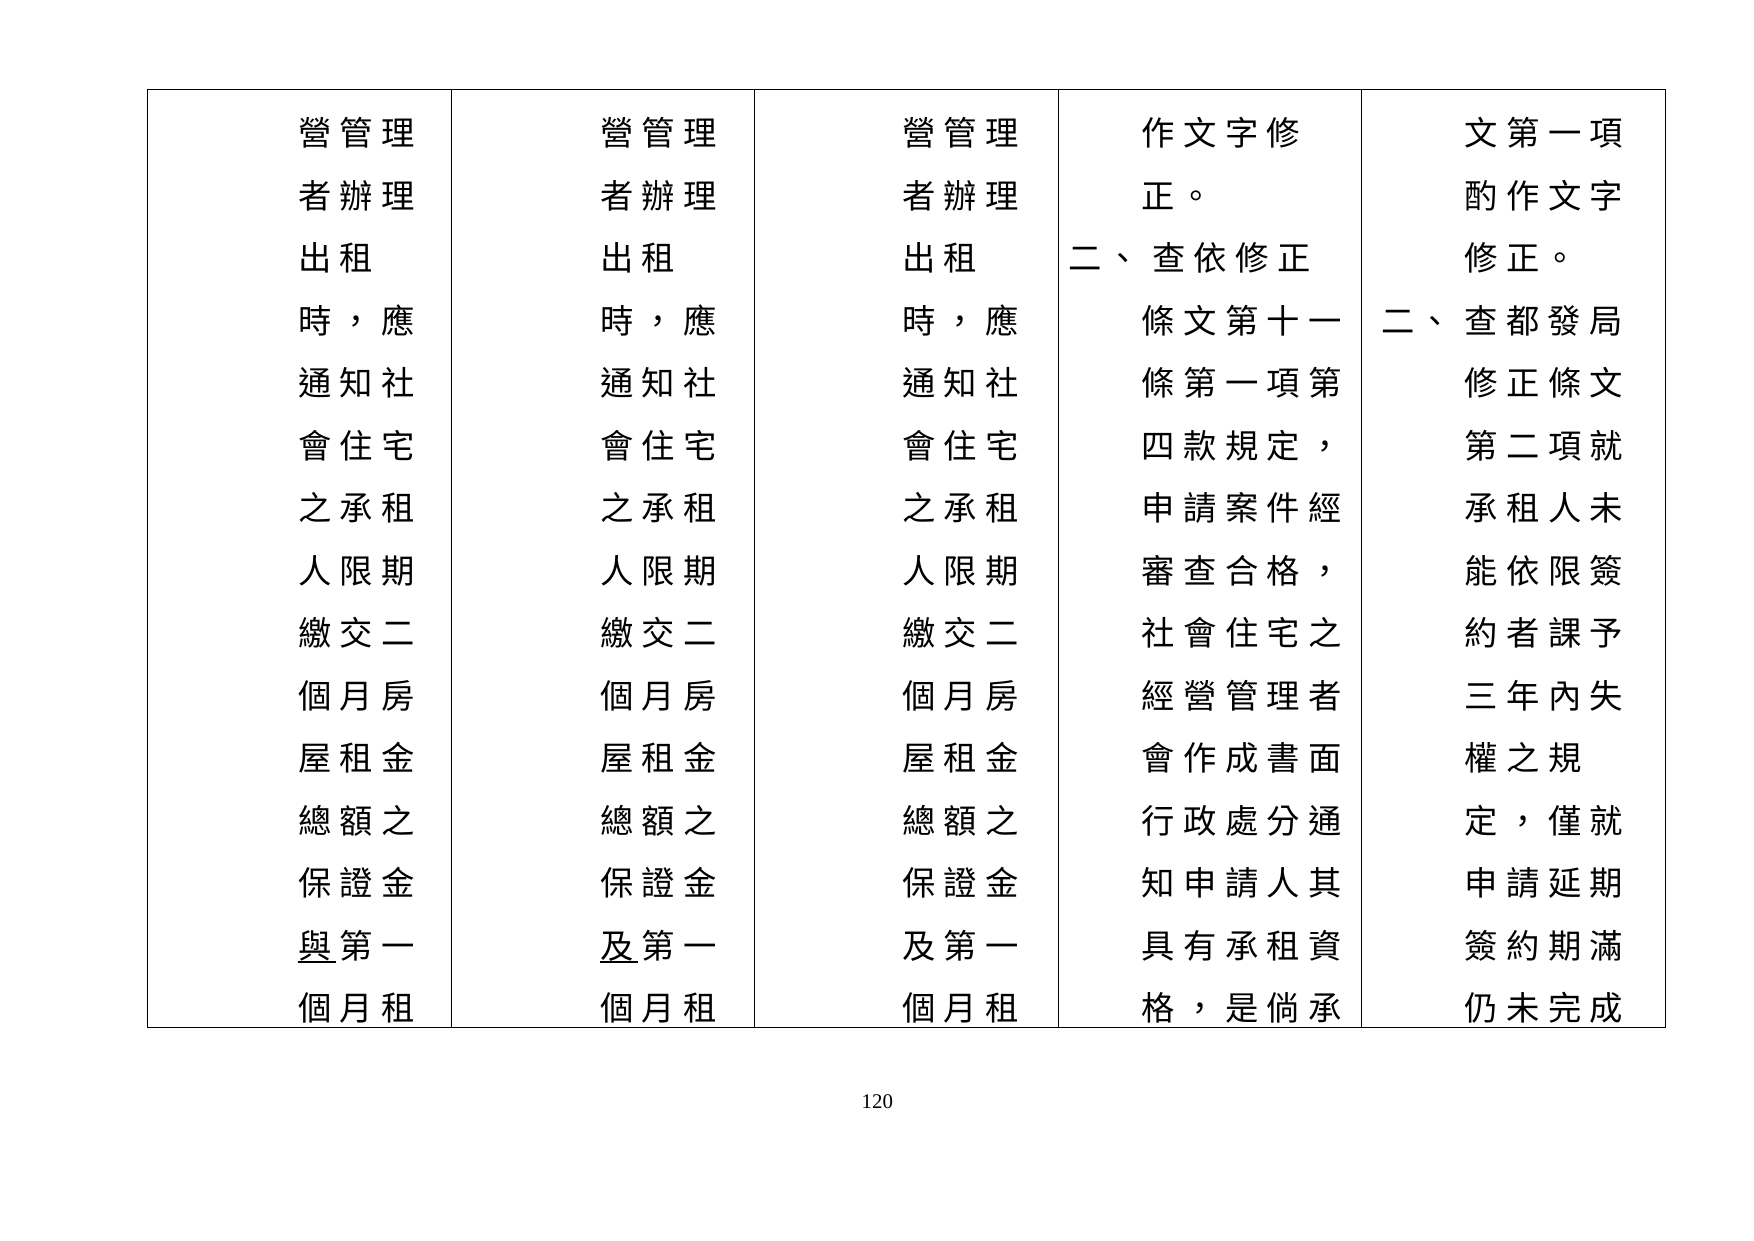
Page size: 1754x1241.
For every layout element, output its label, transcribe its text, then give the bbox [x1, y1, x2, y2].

table_cell 文第一項酌作文字修正。 二、查都發局修正條文第二項就承租人未能依限簽約者課予三年內失權之規定，僅就申請延期簽約期滿仍未完成 [1362, 90, 1665, 1027]
table_cell 營管理者辦理出租時，應通知社會住宅之承租人限期繳交二個月房屋租金總額之保證金與第一個月租 [148, 90, 451, 1027]
table_cell 作文字修正。 二、查依修正條文第十一條第一項第四款規定，申請案件經審查合格，社會住宅之經營管理者會作成書面行政處分通知申請人其具有承租資格，是倘承 [1059, 90, 1361, 1027]
table_cell 營管理者辦理出租時，應通知社會住宅之承租人限期繳交二個月房屋租金總額之保證金及第一個月租 [755, 90, 1058, 1027]
table_cell 營管理者辦理出租時，應通知社會住宅之承租人限期繳交二個月房屋租金總額之保證金及第一個月租 [452, 90, 754, 1027]
